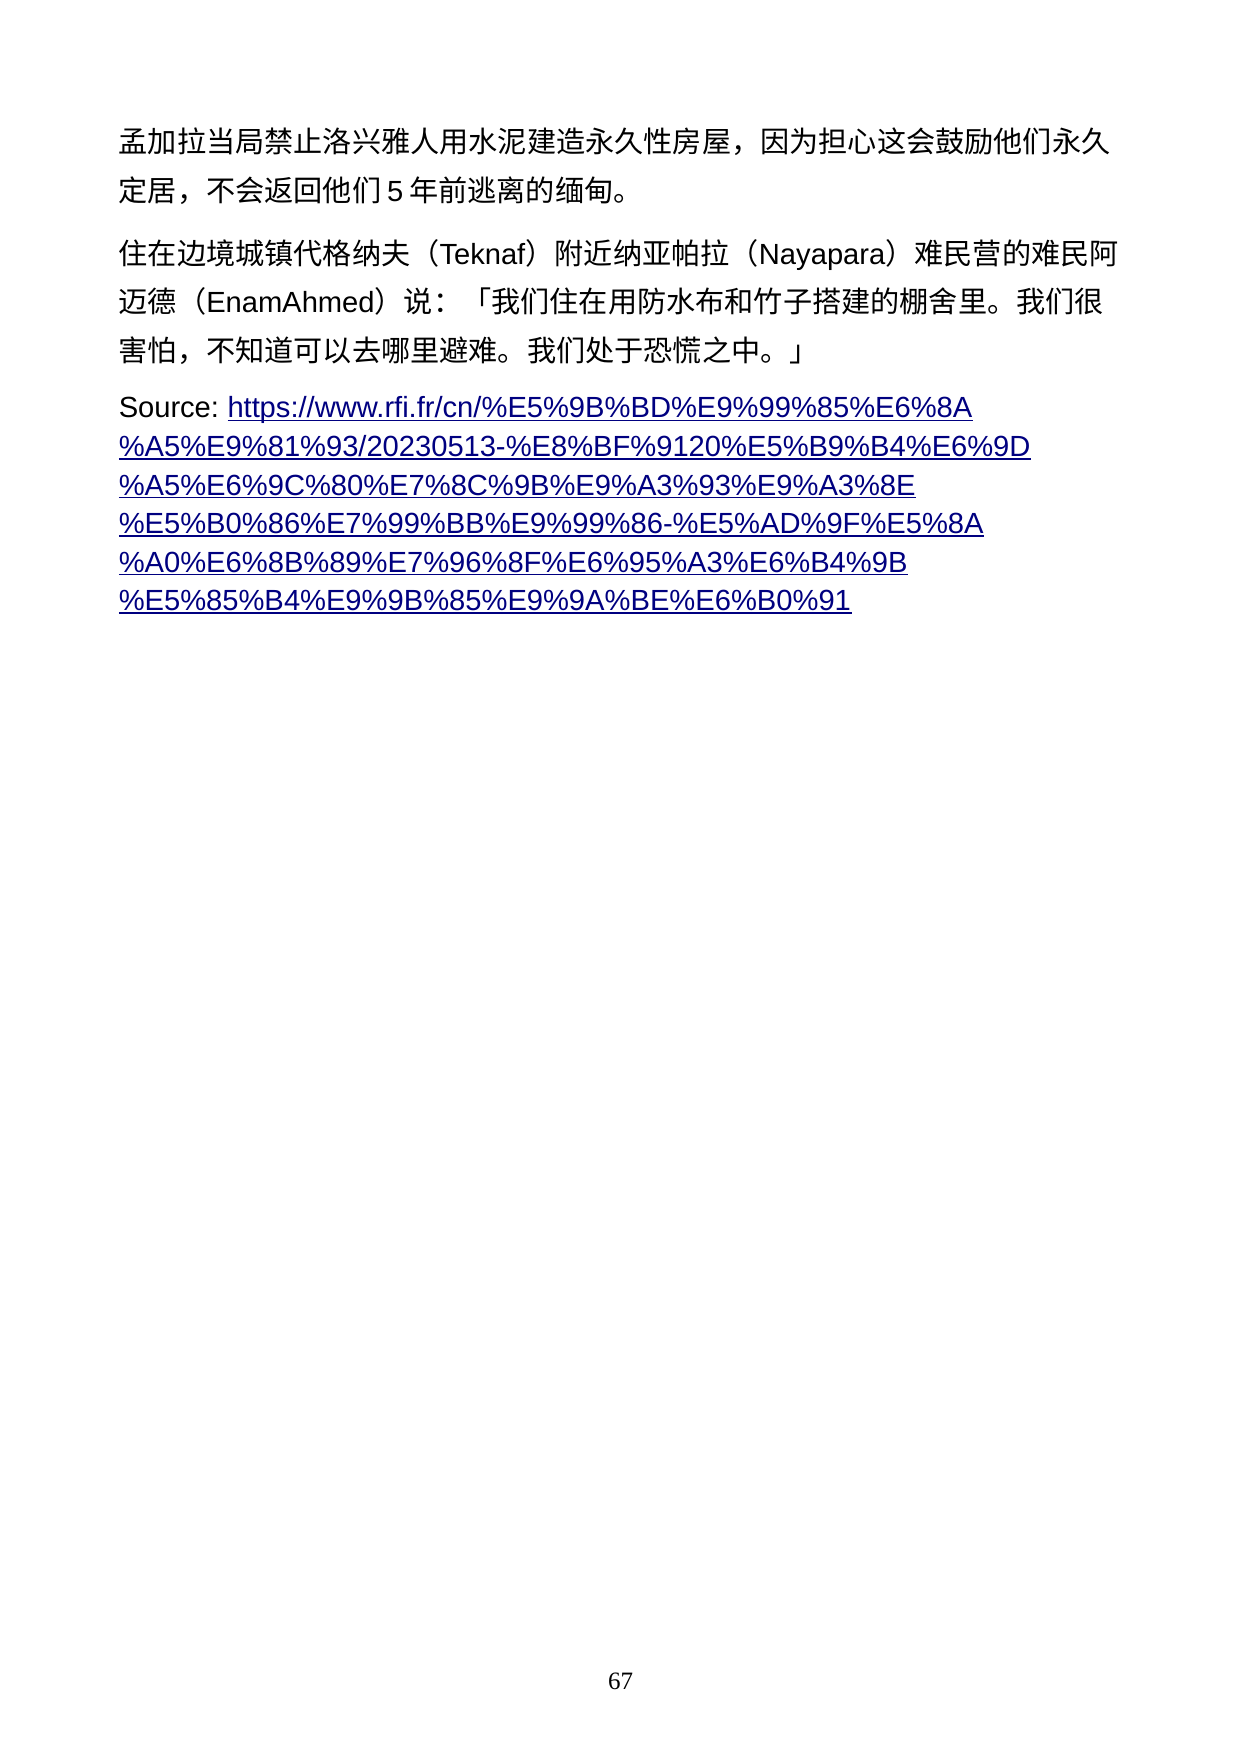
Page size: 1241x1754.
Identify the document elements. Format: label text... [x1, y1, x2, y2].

text 孟加拉当局禁止洛兴雅人用水泥建造永久性房屋，因为担心这会鼓励他们永久定居，不会返回他们5年前逃离的缅甸。 [118, 118, 1122, 209]
text 住在边境城镇代格纳夫（Teknaf）附近纳亚帕拉（Nayapara）难民营的难民阿迈德（EnamAhmed）说：「我们住在用防水布和竹子搭建的棚舍里。我们很害怕，不知道可以去哪里避难。我们处于恐慌之中。」 [118, 230, 1122, 369]
text Source: https://www.rfi.fr/cn/%E5%9B%BD%E9%99%85%E6%8A%A5%E9%81%93/20230513-%E8%BF%9120%E5%B9%B4%E6%9D%A5%E6%9C%80%E7%8C%9B%E9%A3%93%E9%A3%8E%E5%B0%86%E7%99%BB%E9%99%86-%E5%AD%9F%E5%8A%A0%E6%8B%89%E7%96%8F%E6%95%A3%E6%B4%9B%E5%85%B4%E9%9B%85%E9%9A%BE%E6%B0%91 [118, 390, 1122, 617]
